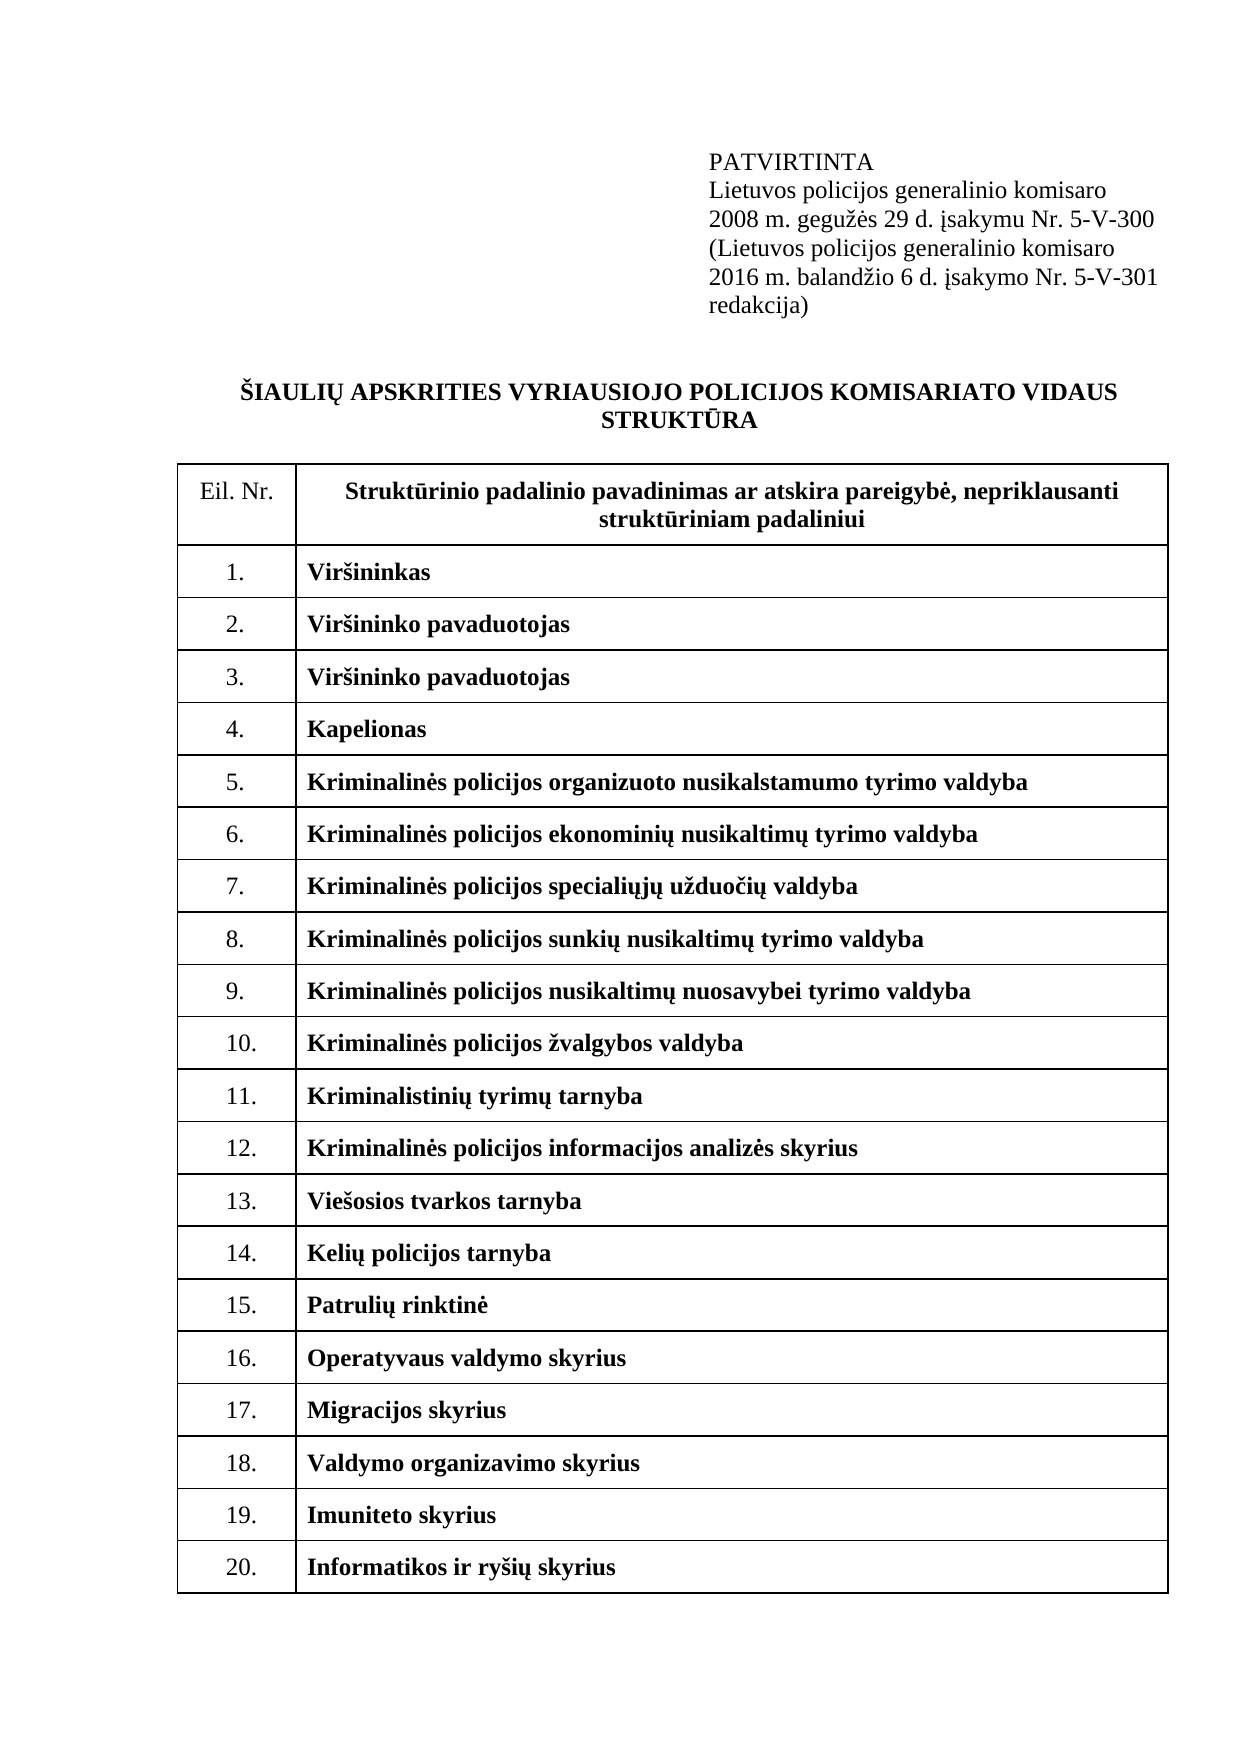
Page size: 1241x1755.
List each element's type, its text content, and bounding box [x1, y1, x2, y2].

table_cell 2. [178, 598, 295, 649]
table_cell Viešosios tvarkos tarnyba [297, 1175, 1167, 1225]
table_cell Viršininko pavaduotojas [297, 651, 1167, 701]
table_cell Kriminalinės policijos žvalgybos valdyba [297, 1017, 1167, 1068]
table_cell Kriminalinės policijos informacijos analizės skyrius [297, 1122, 1167, 1173]
table_cell 11. [178, 1070, 295, 1121]
text ŠIAULIŲ APSKRITIES VYRIAUSIOJO POLICIJOS KOMISARIATO VIDAUS STRUKTŪRA [177, 377, 1181, 434]
table_cell 14. [178, 1227, 295, 1278]
text PATVIRTINTA [709, 147, 1181, 176]
table_cell 20. [178, 1541, 295, 1592]
table_cell 1. [178, 546, 295, 597]
table_cell 3. [178, 651, 295, 701]
table_cell Kelių policijos tarnyba [297, 1227, 1167, 1278]
table_cell Kriminalistinių tyrimų tarnyba [297, 1070, 1167, 1121]
table_cell 8. [178, 913, 295, 963]
table_cell Kriminalinės policijos nusikaltimų nuosavybei tyrimo valdyba [297, 965, 1167, 1016]
table_cell Imuniteto skyrius [297, 1489, 1167, 1540]
table_cell 16. [178, 1332, 295, 1383]
table_cell Patrulių rinktinė [297, 1280, 1167, 1330]
text Lietuvos policijos generalinio komisaro [709, 176, 1181, 204]
table_cell Informatikos ir ryšių skyrius [297, 1541, 1167, 1592]
table_cell 9. [178, 965, 295, 1016]
table_cell Viršininko pavaduotojas [297, 598, 1167, 649]
table_cell 18. [178, 1437, 295, 1487]
table_header Eil. Nr. [178, 465, 295, 544]
table_cell 12. [178, 1122, 295, 1173]
table_cell Kapelionas [297, 703, 1167, 754]
table_cell 13. [178, 1175, 295, 1225]
table_cell 6. [178, 808, 295, 859]
table_cell Kriminalinės policijos sunkių nusikaltimų tyrimo valdyba [297, 913, 1167, 963]
table_cell Kriminalinės policijos ekonominių nusikaltimų tyrimo valdyba [297, 808, 1167, 859]
table_cell Operatyvaus valdymo skyrius [297, 1332, 1167, 1383]
text (Lietuvos policijos generalinio komisaro [709, 233, 1181, 262]
table_header Struktūrinio padalinio pavadinimas ar atskira pareigybė, nepriklausanti struktūriniam padaliniui [297, 465, 1167, 544]
table_cell Viršininkas [297, 546, 1167, 597]
table_cell Migracijos skyrius [297, 1384, 1167, 1435]
table_cell 10. [178, 1017, 295, 1068]
text redakcija) [709, 291, 1181, 319]
table_cell 5. [178, 756, 295, 806]
table_cell Valdymo organizavimo skyrius [297, 1437, 1167, 1487]
table_cell 15. [178, 1280, 295, 1330]
table_cell 19. [178, 1489, 295, 1540]
text 2016 m. balandžio 6 d. įsakymo Nr. 5-V-301 [709, 262, 1181, 291]
text 2008 m. gegužės 29 d. įsakymu Nr. 5-V-300 [709, 204, 1181, 233]
table_cell Kriminalinės policijos organizuoto nusikalstamumo tyrimo valdyba [297, 756, 1167, 806]
table_cell 17. [178, 1384, 295, 1435]
table_cell 7. [178, 860, 295, 911]
table_cell Kriminalinės policijos specialiųjų užduočių valdyba [297, 860, 1167, 911]
table_cell 4. [178, 703, 295, 754]
